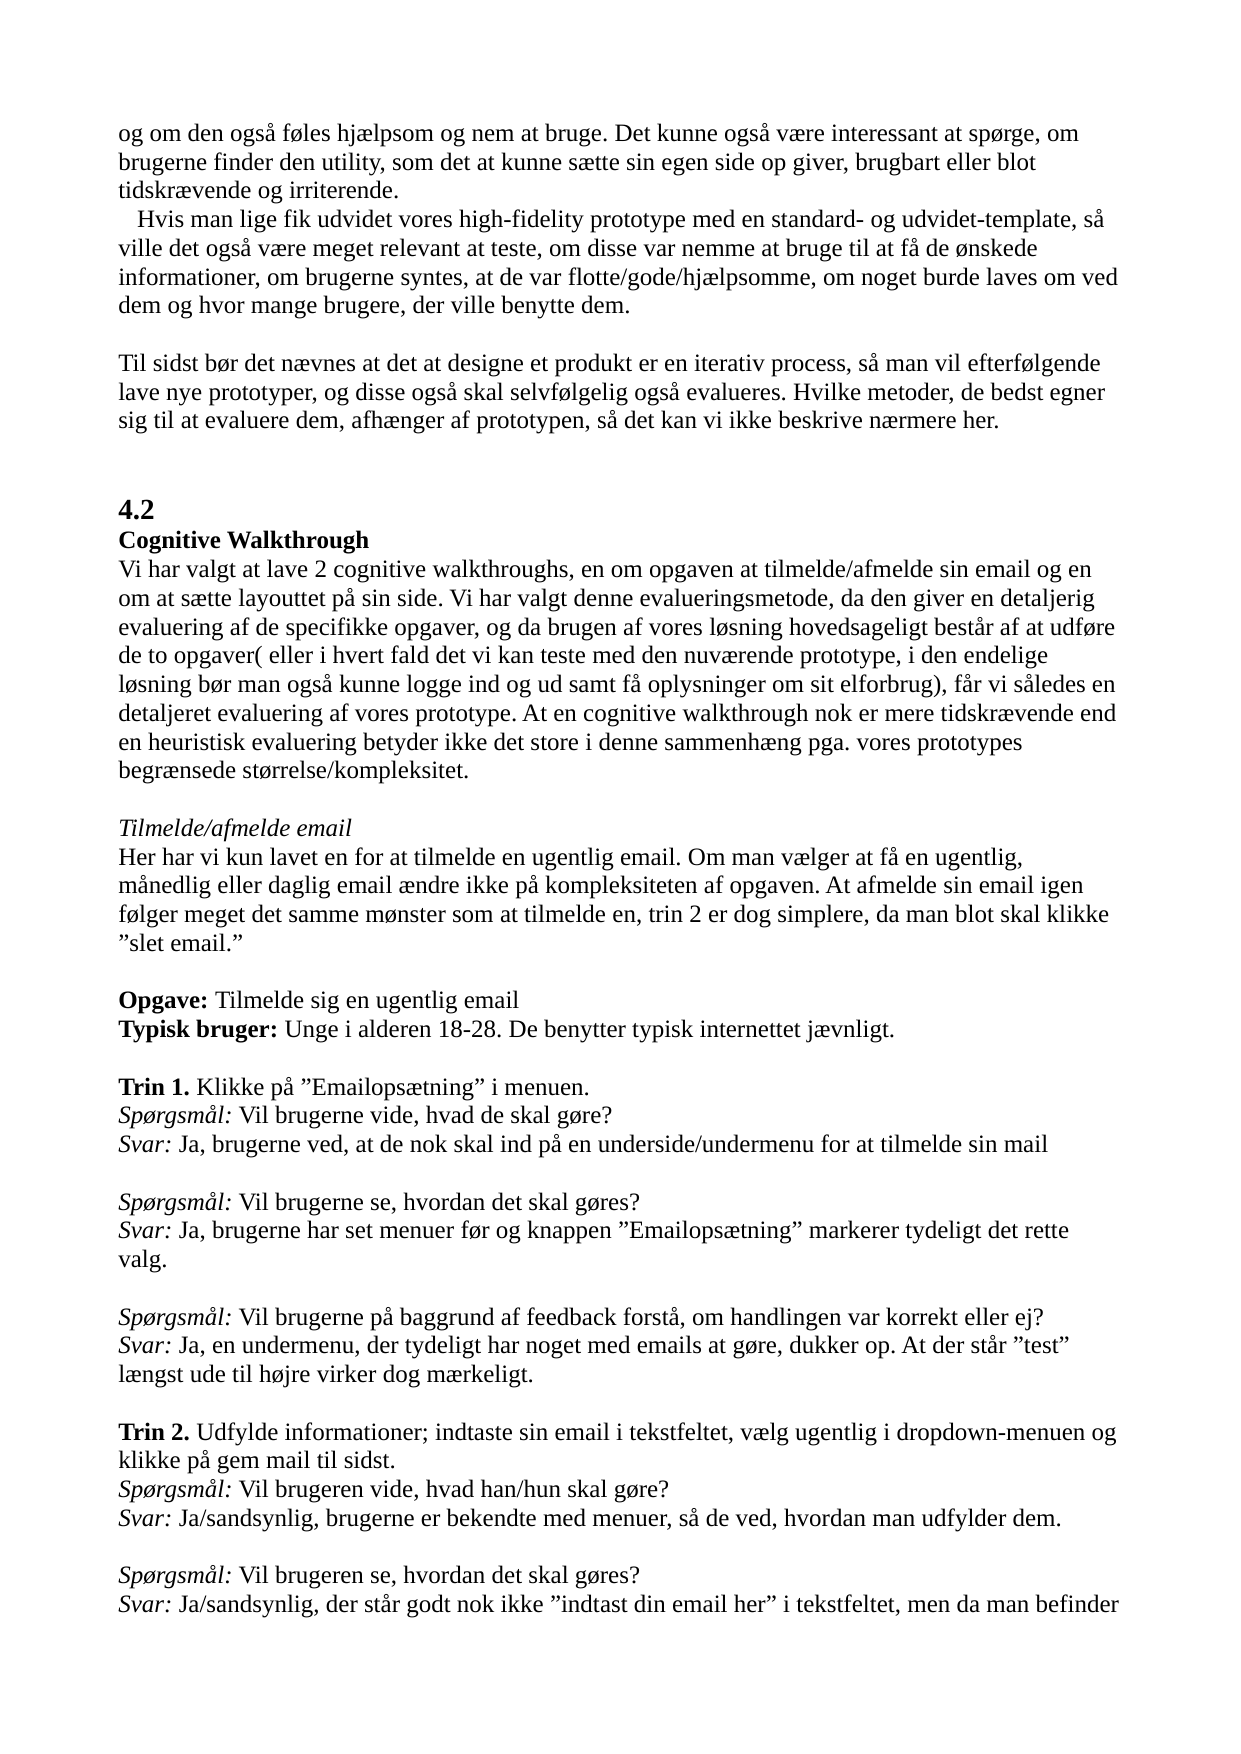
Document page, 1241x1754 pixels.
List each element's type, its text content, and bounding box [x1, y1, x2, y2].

text Opgave: Tilmelde sig en ugentlig email [118, 985, 1122, 1014]
text 4.2 [118, 492, 1122, 525]
text Typisk bruger: Unge i alderen 18-28. De benytter typisk internettet jævnligt. [118, 1014, 1122, 1043]
text Spørgsmål: Vil brugerne på baggrund af feedback forstå, om handlingen var korrekt eller ej? [118, 1302, 1122, 1330]
text Spørgsmål: Vil brugerne se, hvordan det skal gøres? [118, 1187, 1122, 1215]
text Trin 2. Udfylde informationer; indtaste sin email i tekstfeltet, vælg ugentlig i dropdown-menuen og klikke på gem mail til sidst. [118, 1417, 1122, 1474]
text Svar: Ja, brugerne har set menuer før og knappen ”Emailopsætning” markerer tydeligt det rette valg. [118, 1215, 1122, 1273]
text Svar: Ja, brugerne ved, at de nok skal ind på en underside/undermenu for at tilmelde sin mail [118, 1129, 1122, 1158]
text Svar: Ja, en undermenu, der tydeligt har noget med emails at gøre, dukker op. At der står ”test” længst ude til højre virker dog mærkeligt. [118, 1330, 1122, 1388]
text Spørgsmål: Vil brugeren vide, hvad han/hun skal gøre? [118, 1474, 1122, 1503]
text Cognitive Walkthrough [118, 525, 1122, 554]
text Hvis man lige fik udvidet vores high-fidelity prototype med en standard- og udvidet-template, så ville det også være meget relevant at teste, om disse var nemme at bruge til at få de ønskede informationer, om brugerne syntes, at de var flotte/gode/hjælpsomme, om noget burde laves om ved dem og hvor mange brugere, der ville benytte dem. [118, 204, 1122, 319]
text Tilmelde/afmelde email [118, 813, 1122, 842]
text Til sidst bør det nævnes at det at designe et produkt er en iterativ process, så man vil efterfølgende lave nye prototyper, og disse også skal selvfølgelig også evalueres. Hvilke metoder, de bedst egner sig til at evaluere dem, afhænger af prototypen, så det kan vi ikke beskrive nærmere her. [118, 348, 1122, 434]
text Svar: Ja/sandsynlig, brugerne er bekendte med menuer, så de ved, hvordan man udfylder dem. [118, 1503, 1122, 1532]
text Svar: Ja/sandsynlig, der står godt nok ikke ”indtast din email her” i tekstfeltet, men da man befinder [118, 1589, 1122, 1618]
text Trin 1. Klikke på ”Emailopsætning” i menuen. [118, 1072, 1122, 1100]
text Her har vi kun lavet en for at tilmelde en ugentlig email. Om man vælger at få en ugentlig, månedlig eller daglig email ændre ikke på kompleksiteten af opgaven. At afmelde sin email igen følger meget det samme mønster som at tilmelde en, trin 2 er dog simplere, da man blot skal klikke ”slet email.” [118, 842, 1122, 957]
text Vi har valgt at lave 2 cognitive walkthroughs, en om opgaven at tilmelde/afmelde sin email og en om at sætte layouttet på sin side. Vi har valgt denne evalueringsmetode, da den giver en detaljerig evaluering af de specifikke opgaver, og da brugen af vores løsning hovedsageligt består af at udføre de to opgaver( eller i hvert fald det vi kan teste med den nuværende prototype, i den endelige løsning bør man også kunne logge ind og ud samt få oplysninger om sit elforbrug), får vi således en detaljeret evaluering af vores prototype. At en cognitive walkthrough nok er mere tidskrævende end en heuristisk evaluering betyder ikke det store i denne sammenhæng pga. vores prototypes begrænsede størrelse/kompleksitet. [118, 554, 1122, 784]
text Spørgsmål: Vil brugeren se, hvordan det skal gøres? [118, 1560, 1122, 1589]
text og om den også føles hjælpsom og nem at bruge. Det kunne også være interessant at spørge, om brugerne finder den utility, som det at kunne sætte sin egen side op giver, brugbart eller blot tidskrævende og irriterende. [118, 118, 1122, 204]
text Spørgsmål: Vil brugerne vide, hvad de skal gøre? [118, 1100, 1122, 1129]
